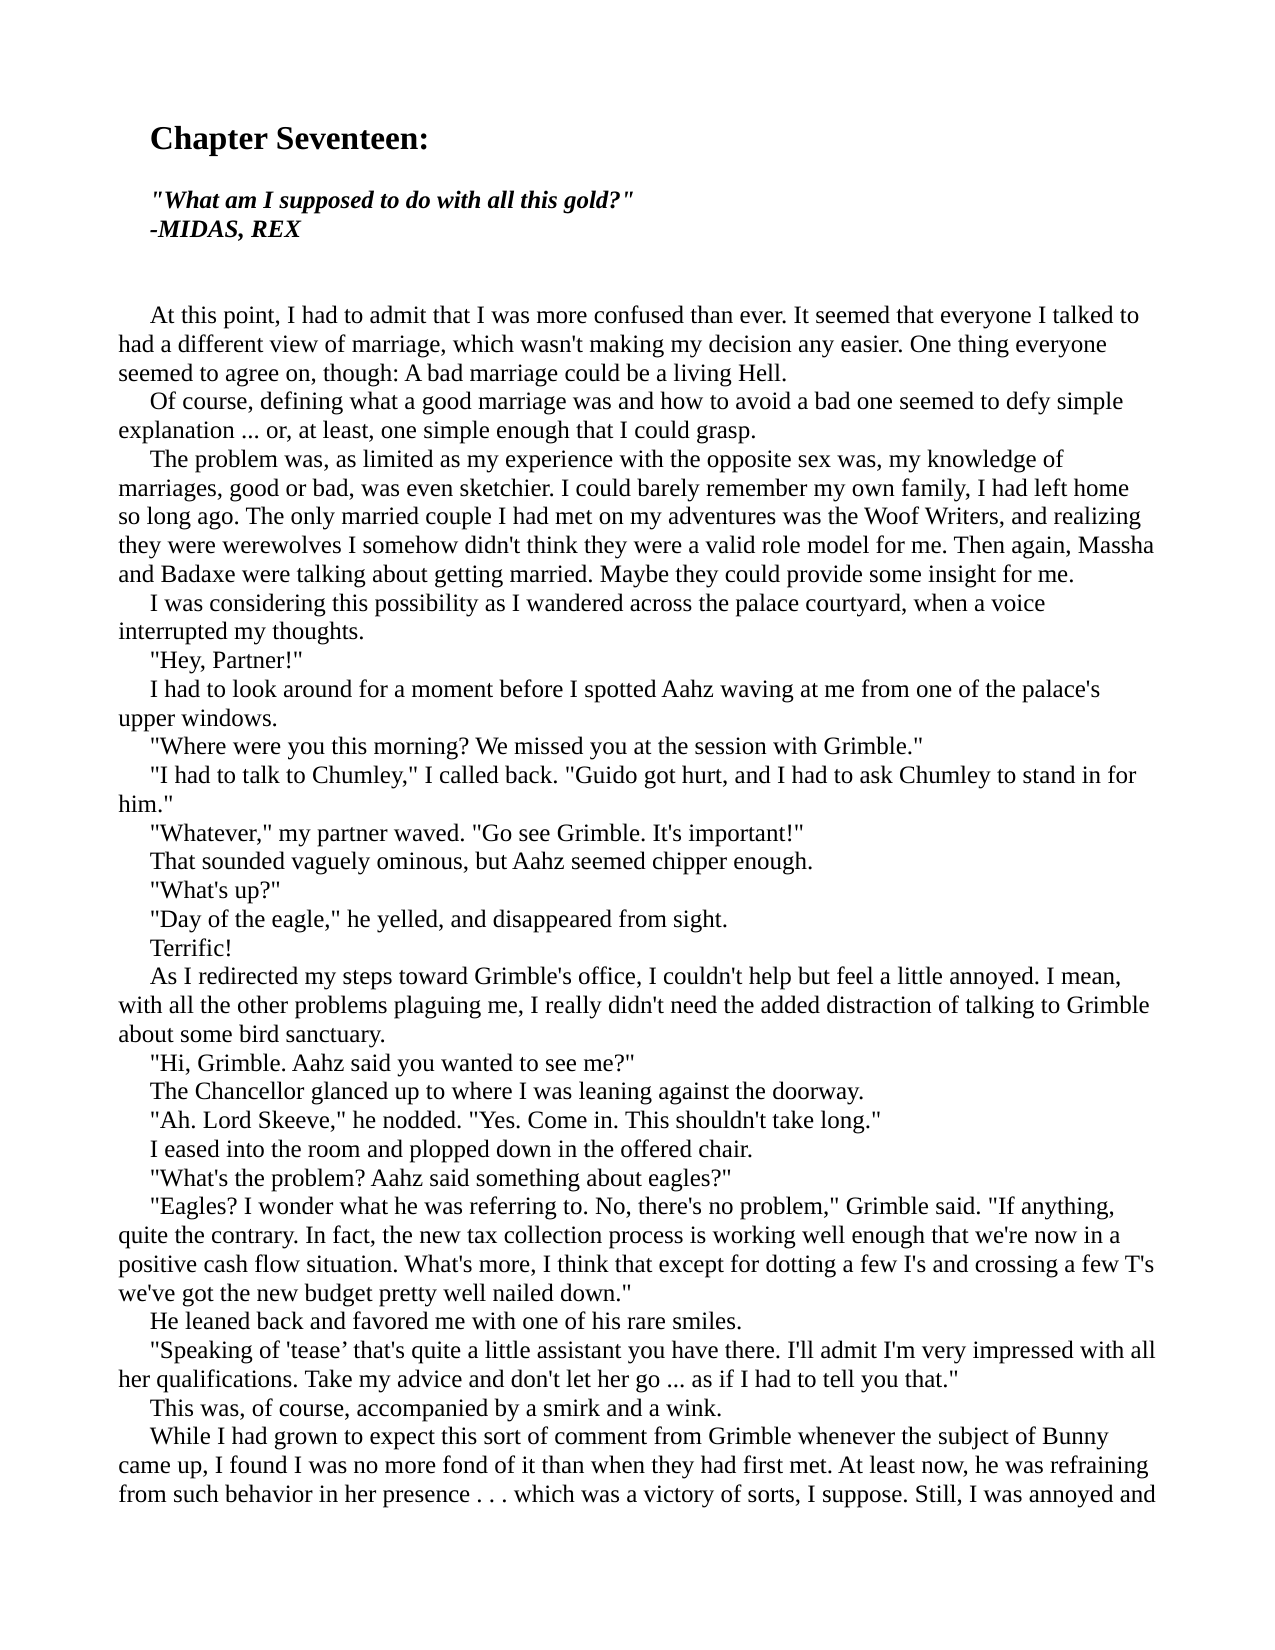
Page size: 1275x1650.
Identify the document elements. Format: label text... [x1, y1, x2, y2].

text Of course, defining what a good marriage was and how to avoid a bad one seemed to defy simple explanation ... or, at least, one simple enough that I could grasp. [118, 386, 1157, 444]
text The problem was, as limited as my experience with the opposite sex was, my knowledge of marriages, good or bad, was even sketchier. I could barely remember my own family, I had left home so long ago. The only married couple I had met on my adventures was the Woof Writers, and realizing they were werewolves I somehow didn't think they were a valid role model for me. Then again, Massha and Badaxe were talking about getting married. Maybe they could provide some insight for me. [118, 444, 1157, 588]
text While I had grown to expect this sort of comment from Grimble whenever the subject of Bunny came up, I found I was no more fond of it than when they had first met. At least now, he was refraining from such behavior in her presence . . . which was a victory of sorts, I suppose. Still, I was annoyed and [118, 1421, 1157, 1508]
text "What's up?" [118, 875, 1157, 904]
text "What am I supposed to do with all this gold?" [118, 185, 1157, 214]
text "Hey, Partner!" [118, 645, 1157, 674]
text The Chancellor glanced up to where I was leaning against the doorway. [118, 1076, 1157, 1105]
text "Ah. Lord Skeeve," he nodded. "Yes. Come in. This shouldn't take long." [118, 1105, 1157, 1134]
text "Eagles? I wonder what he was referring to. No, there's no problem," Grimble said. "If anything, quite the contrary. In fact, the new tax collection process is working well enough that we're now in a positive cash flow situation. What's more, I think that except for dotting a few I's and crossing a few T's we've got the new budget pretty well nailed down." [118, 1191, 1157, 1306]
text "Day of the eagle," he yelled, and disappeared from sight. [118, 904, 1157, 933]
text -MIDAS, REX [118, 214, 1157, 243]
text "Whatever," my partner waved. "Go see Grimble. It's important!" [118, 818, 1157, 846]
text At this point, I had to admit that I was more confused than ever. It seemed that everyone I talked to had a different view of marriage, which wasn't making my decision any easier. One thing everyone seemed to agree on, though: A bad marriage could be a living Hell. [118, 300, 1157, 386]
text I was considering this possibility as I wandered across the palace courtyard, when a voice interrupted my thoughts. [118, 588, 1157, 645]
text "What's the problem? Aahz said something about eagles?" [118, 1163, 1157, 1191]
text "Hi, Grimble. Aahz said you wanted to see me?" [118, 1048, 1157, 1076]
subtitle Chapter Seventeen: [118, 118, 1157, 156]
text "Speaking of 'tease’ that's quite a little assistant you have there. I'll admit I'm very impressed with all her qualifications. Take my advice and don't let her go ... as if I had to tell you that." [118, 1335, 1157, 1393]
text He leaned back and favored me with one of his rare smiles. [118, 1306, 1157, 1335]
text I had to look around for a moment before I spotted Aahz waving at me from one of the palace's upper windows. [118, 674, 1157, 731]
text I eased into the room and plopped down in the offered chair. [118, 1134, 1157, 1163]
text "I had to talk to Chumley," I called back. "Guido got hurt, and I had to ask Chumley to stand in for him." [118, 760, 1157, 818]
text That sounded vaguely ominous, but Aahz seemed chipper enough. [118, 846, 1157, 875]
text This was, of course, accompanied by a smirk and a wink. [118, 1393, 1157, 1421]
text Terrific! [118, 933, 1157, 961]
text "Where were you this morning? We missed you at the session with Grimble." [118, 731, 1157, 760]
text As I redirected my steps toward Grimble's office, I couldn't help but feel a little annoyed. I mean, with all the other problems plaguing me, I really didn't need the added distraction of talking to Grimble about some bird sanctuary. [118, 961, 1157, 1048]
